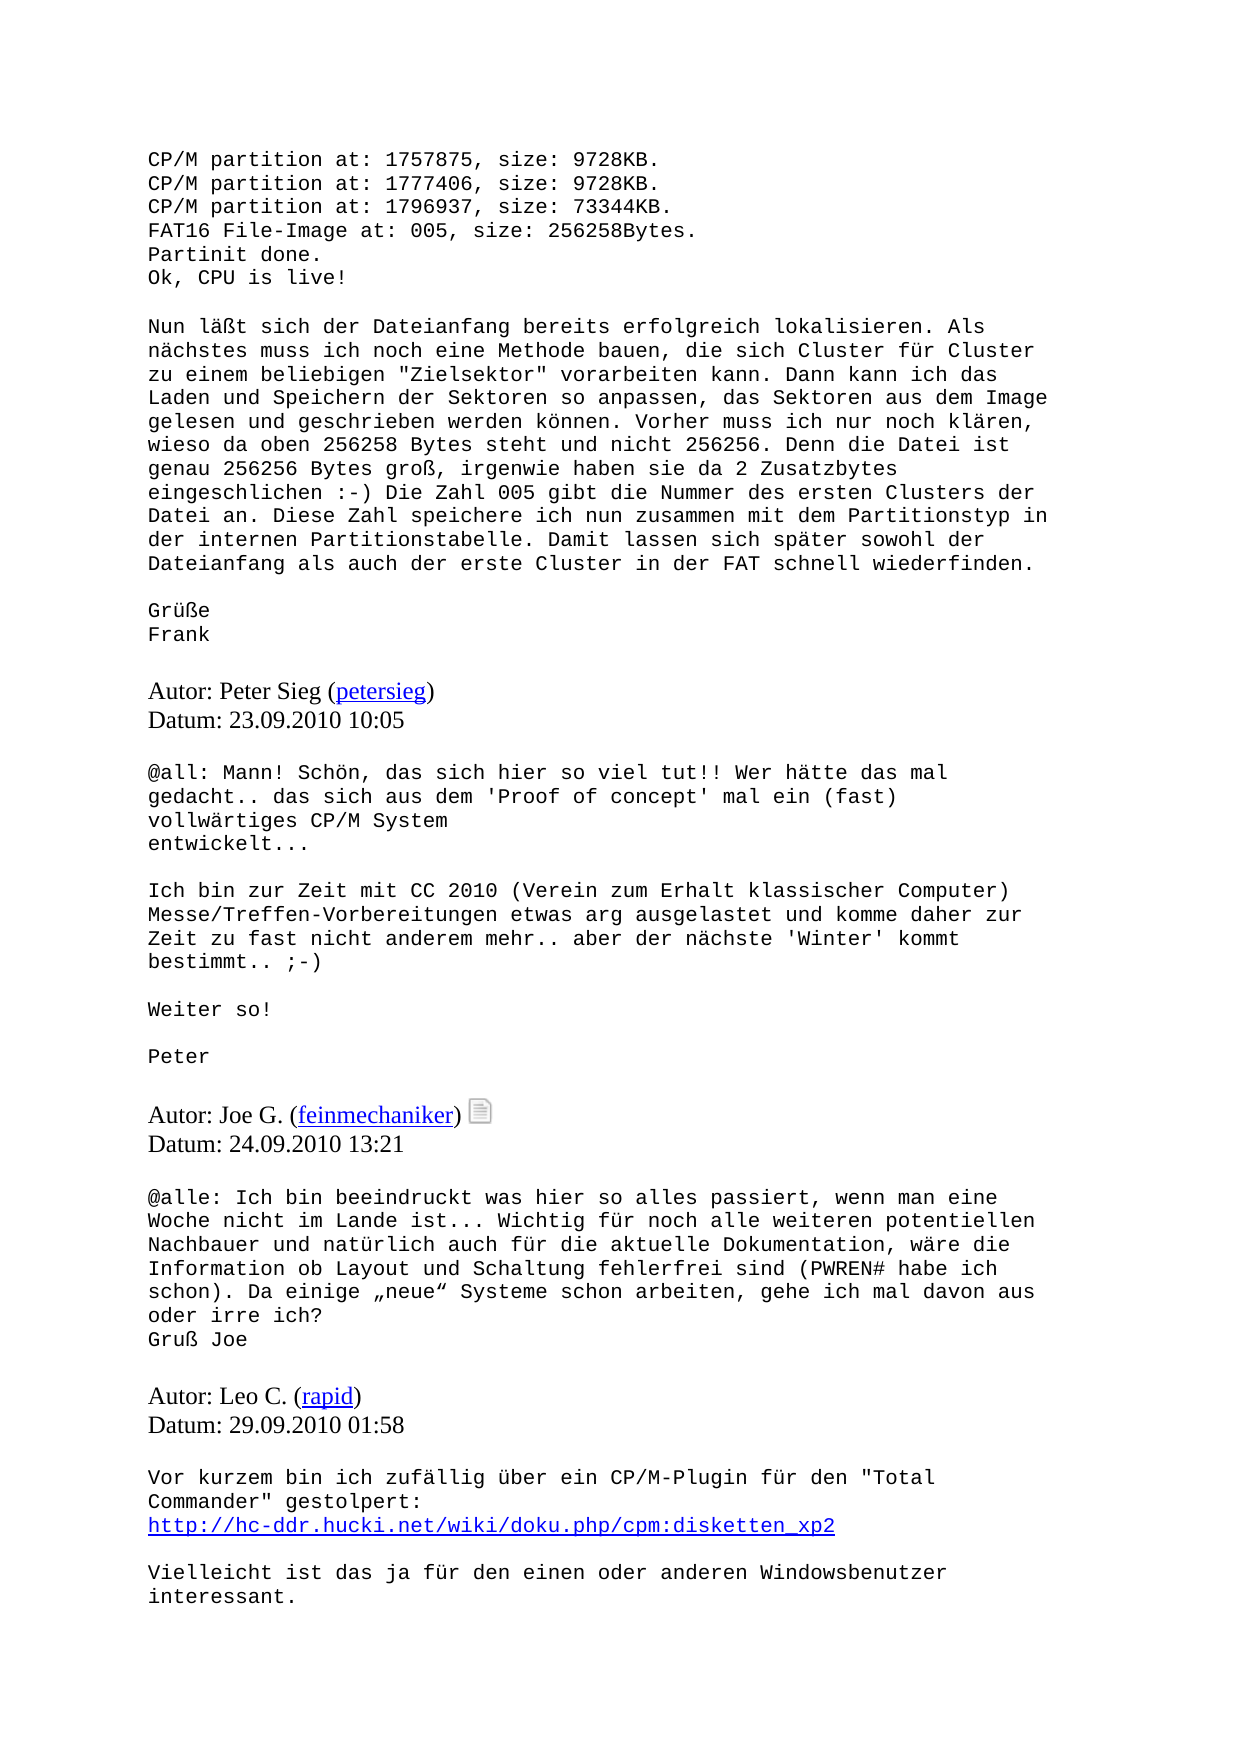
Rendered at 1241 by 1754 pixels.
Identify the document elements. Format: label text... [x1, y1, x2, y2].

text Vielleicht ist das ja für den einen oder anderen Windowsbenutzer [148, 1562, 1093, 1586]
text wieso da oben 256258 Bytes steht und nicht 256256. Denn die Datei ist [148, 434, 1093, 458]
text Messe/Treffen-Vorbereitungen etwas arg ausgelastet und komme daher zur [148, 904, 1093, 928]
text Datum: 23.09.2010 10:05 [148, 705, 1093, 733]
text Ich bin zur Zeit mit CC 2010 (Verein zum Erhalt klassischer Computer) [148, 881, 1093, 904]
text Vor kurzem bin ich zufällig über ein CP/M-Plugin für den "Total [148, 1467, 1093, 1491]
text der internen Partitionstabelle. Damit lassen sich später sowohl der [148, 529, 1093, 553]
text http://hc-ddr.hucki.net/wiki/doku.php/cpm:disketten_xp2 [148, 1515, 1093, 1538]
text entwickelt... [148, 833, 1093, 857]
text bestimmt.. ;-) [148, 951, 1093, 975]
text Zeit zu fast nicht anderem mehr.. aber der nächste 'Winter' kommt [148, 928, 1093, 951]
text Autor: Peter Sieg (petersieg) [148, 676, 1093, 705]
text eingeschlichen :-) Die Zahl 005 gibt die Nummer des ersten Clusters der [148, 482, 1093, 505]
text Peter [148, 1046, 1093, 1070]
text vollwärtiges CP/M System [148, 809, 1093, 833]
table_header CP/M partition at: 1757875, size: 9728KB. CP/M partition at: 1777406, size: 9728KB. CP/M partition at: 1796937, size: 73344KB. FAT16 File-Image at: 005, size: 256258Bytes. Partinit done. Ok, CPU is live! [146, 148, 706, 293]
text oder irre ich? [148, 1305, 1093, 1329]
text Commander" gestolpert: [148, 1491, 1093, 1515]
text Gruß Joe [148, 1329, 1093, 1352]
text Woche nicht im Lande ist... Wichtig für noch alle weiteren potentiellen [148, 1211, 1093, 1234]
text Laden und Speichern der Sektoren so anpassen, das Sektoren aus dem Image [148, 387, 1093, 411]
text Datum: 24.09.2010 13:21 [148, 1129, 1093, 1158]
text Datum: 29.09.2010 01:58 [148, 1410, 1093, 1439]
text genau 256256 Bytes groß, irgenwie haben sie da 2 Zusatzbytes [148, 458, 1093, 482]
text Nun läßt sich der Dateianfang bereits erfolgreich lokalisieren. Als [148, 316, 1093, 340]
text Autor: Leo C. (rapid) [148, 1381, 1093, 1410]
text zu einem beliebigen "Zielsektor" vorarbeiten kann. Dann kann ich das [148, 363, 1093, 387]
text Grüße [148, 600, 1093, 624]
text gedacht.. das sich aus dem 'Proof of concept' mal ein (fast) [148, 786, 1093, 809]
text gelesen und geschrieben werden können. Vorher muss ich nur noch klären, [148, 411, 1093, 434]
text Dateianfang als auch der erste Cluster in der FAT schnell wiederfinden. [148, 553, 1093, 576]
text Frank [148, 624, 1093, 647]
text nächstes muss ich noch eine Methode bauen, die sich Cluster für Cluster [148, 340, 1093, 363]
text Autor: Joe G. (feinmechaniker) [148, 1098, 1093, 1129]
text @alle: Ich bin beeindruckt was hier so alles passiert, wenn man eine [148, 1187, 1093, 1211]
text interessant. [148, 1586, 1093, 1609]
text Weiter so! [148, 999, 1093, 1022]
text @all: Mann! Schön, das sich hier so viel tut!! Wer hätte das mal [148, 762, 1093, 786]
text Nachbauer und natürlich auch für die aktuelle Dokumentation, wäre die [148, 1234, 1093, 1258]
picture [467, 1098, 494, 1124]
text schon). Da einige „neue“ Systeme schon arbeiten, gehe ich mal davon aus [148, 1281, 1093, 1305]
text Datei an. Diese Zahl speichere ich nun zusammen mit dem Partitionstyp in [148, 505, 1093, 529]
text Information ob Layout und Schaltung fehlerfrei sind (PWREN# habe ich [148, 1258, 1093, 1281]
